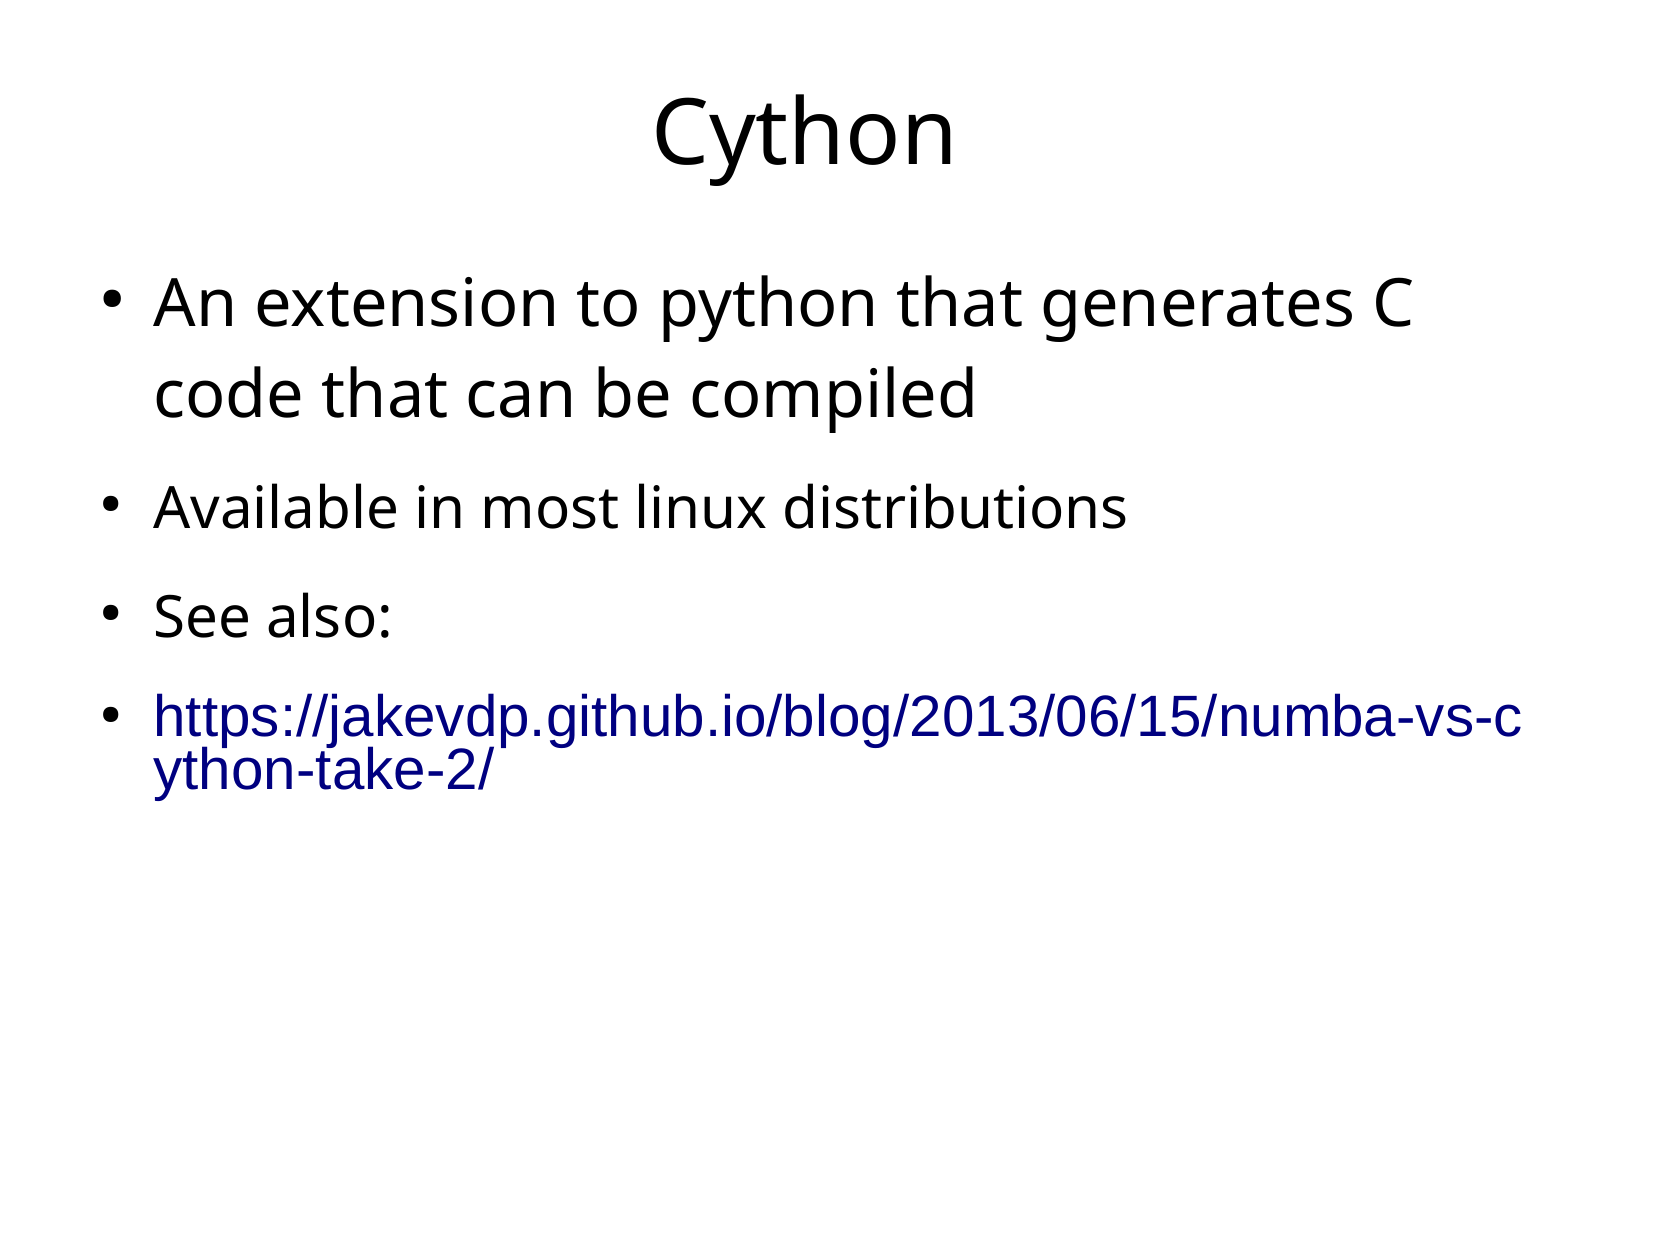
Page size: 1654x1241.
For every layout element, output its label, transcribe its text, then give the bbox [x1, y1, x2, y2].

title Cython [79, 25, 1531, 233]
list An extension to python that generates C code that can be compiled Available in most linux distributions See also: https://jakevdp.github.io/blog/2013/06/15/numba-vs-cython-take-2/ [82, 255, 1538, 975]
